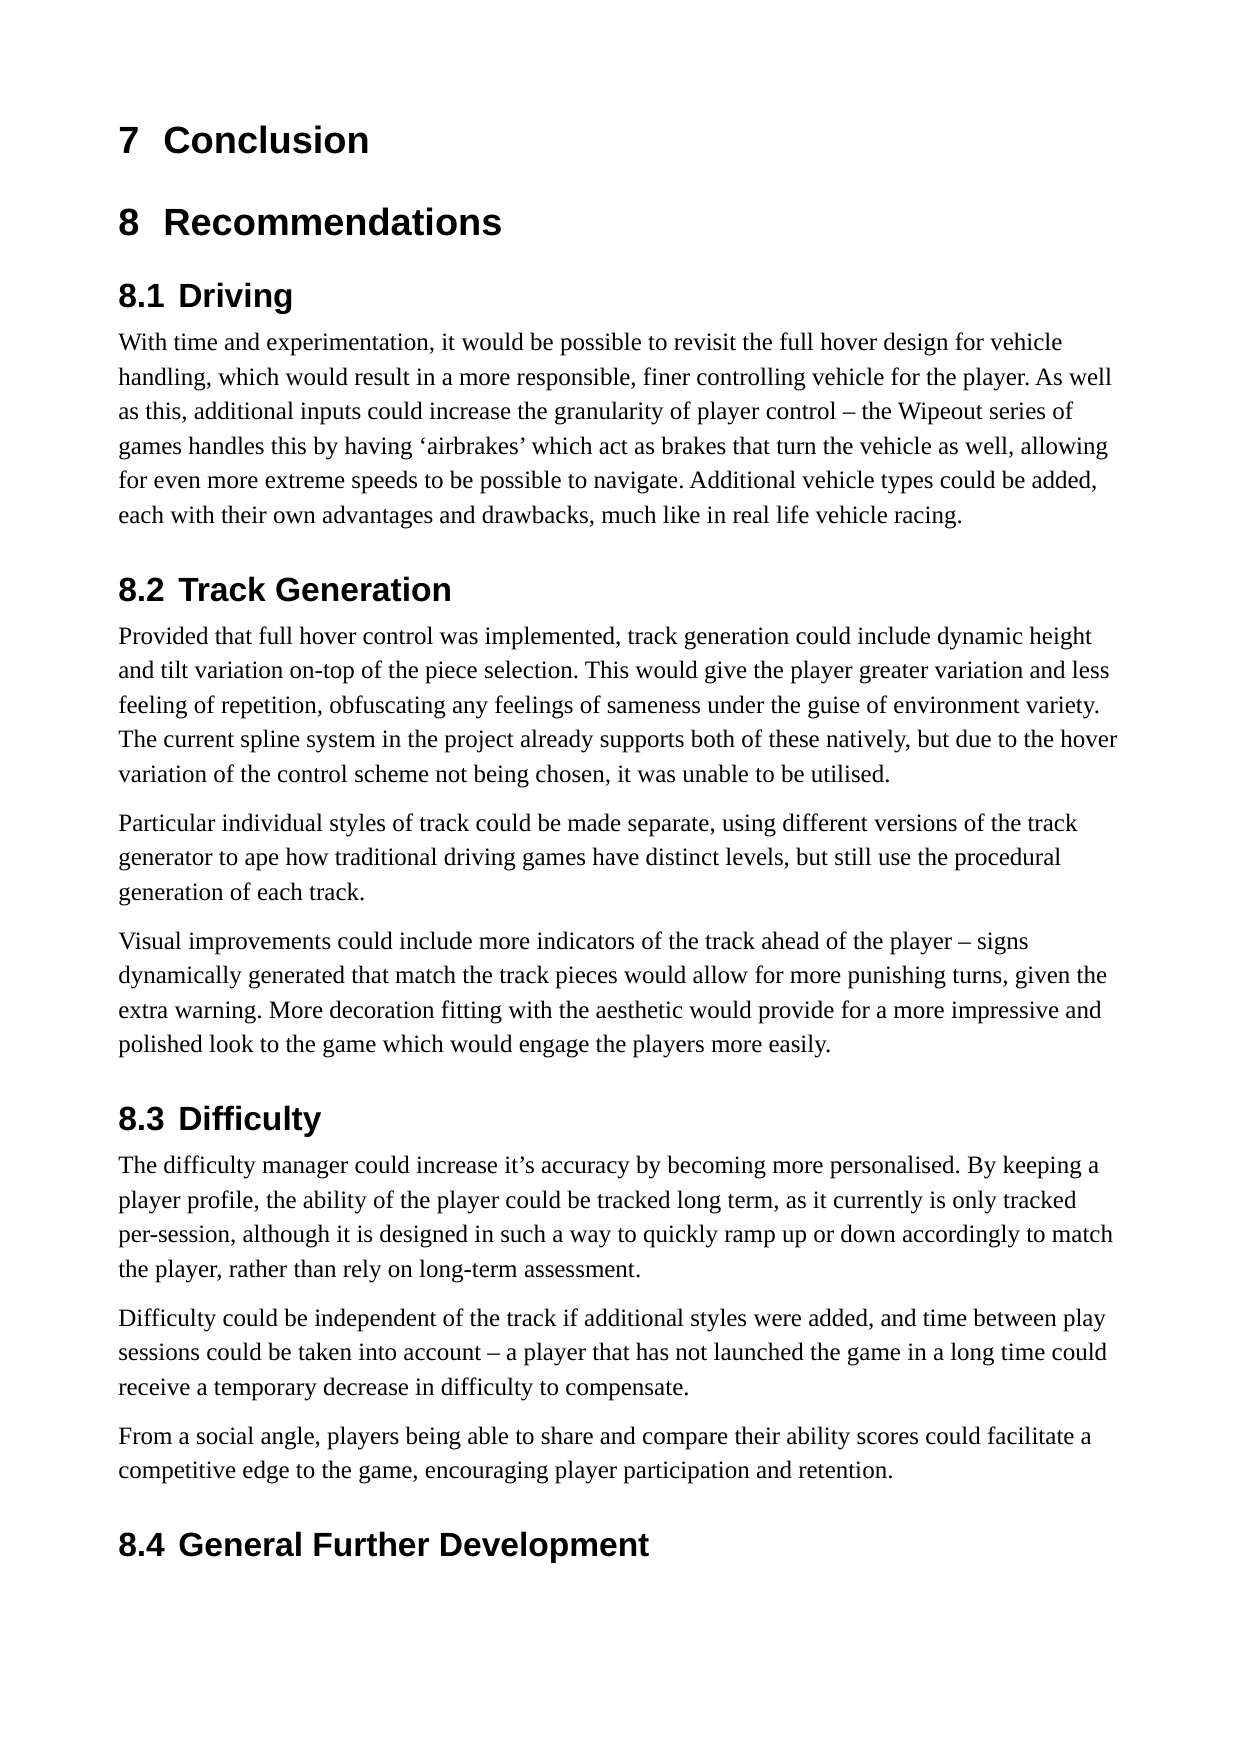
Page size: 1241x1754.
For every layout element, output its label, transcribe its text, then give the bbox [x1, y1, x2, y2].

subtitle Conclusion [118, 118, 1122, 162]
subtitle Driving [118, 276, 1122, 315]
subtitle Recommendations [118, 199, 1122, 243]
subtitle Difficulty [118, 1099, 1122, 1138]
text From a social angle, players being able to share and compare their ability scores could facilitate a competitive edge to the game, encouraging player participation and retention. [118, 1421, 1122, 1484]
text Difficulty could be independent of the track if additional styles were added, and time between play sessions could be taken into account – a player that has not launched the game in a long time could receive a temporary decrease in difficulty to compensate. [118, 1303, 1122, 1401]
text Provided that full hover control was implemented, track generation could include dynamic height and tilt variation on-top of the piece selection. This would give the player greater variation and less feeling of repetition, obfuscating any feelings of sameness under the guise of environment variety. The current spline system in the project already supports both of these natively, but due to the hover variation of the control scheme not being chosen, it was unable to be utilised. [118, 621, 1122, 787]
subtitle Track Generation [118, 570, 1122, 608]
subtitle General Further Development [118, 1525, 1122, 1564]
text Visual improvements could include more indicators of the track ahead of the player – signs dynamically generated that match the track pieces would allow for more punishing turns, given the extra warning. More decoration fitting with the aesthetic would provide for a more impressive and polished look to the game which would engage the players more easily. [118, 926, 1122, 1058]
text With time and experimentation, it would be possible to revisit the full hover design for vehicle handling, which would result in a more responsible, finer controlling vehicle for the player. As well as this, additional inputs could increase the granularity of player control – the Wipeout series of games handles this by having ‘airbrakes’ which act as brakes that turn the vehicle as well, allowing for even more extreme speeds to be possible to navigate. Additional vehicle types could be added, each with their own advantages and drawbacks, much like in real life vehicle racing. [118, 327, 1122, 528]
text The difficulty manager could increase it’s accuracy by becoming more personalised. By keeping a player profile, the ability of the player could be tracked long term, as it currently is only tracked per-session, although it is designed in such a way to quickly ramp up or down accordingly to match the player, rather than rely on long-term assessment. [118, 1150, 1122, 1282]
text Particular individual styles of track could be made separate, using different versions of the track generator to ape how traditional driving games have distinct levels, but still use the procedural generation of each track. [118, 808, 1122, 906]
